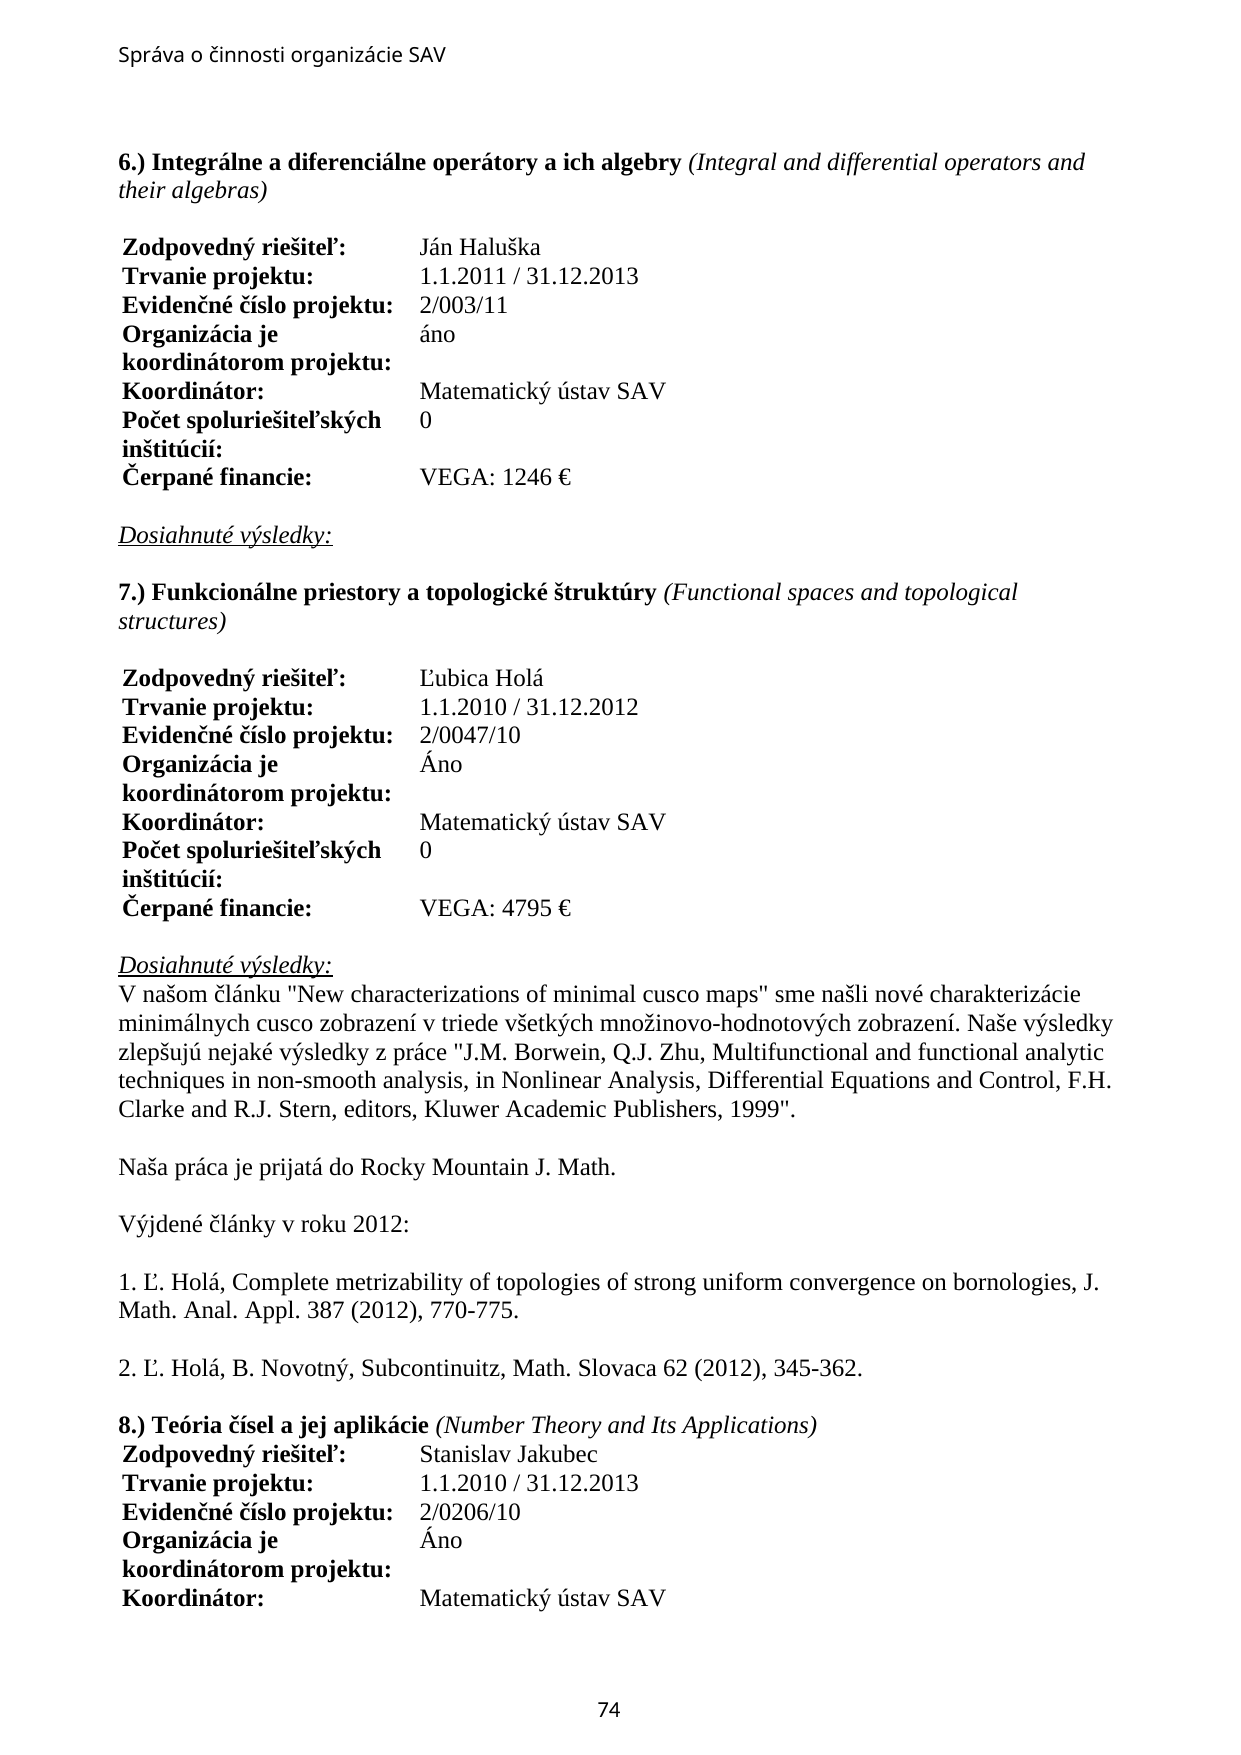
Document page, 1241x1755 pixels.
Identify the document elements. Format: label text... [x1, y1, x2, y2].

table_header Ján Haluška [419, 233, 1122, 261]
table_cell Evidenčné číslo projektu: [122, 290, 419, 319]
table_cell Koordinátor: [122, 1583, 419, 1612]
table_cell Matematický ústav SAV [419, 376, 1122, 405]
text Dosiahnuté výsledky: V našom článku "New characterizations of minimal cusco maps" sme našli nové charakterizácie minimálnych cusco zobrazení v triede všetkých množinovo-hodnotových zobrazení. Naše výsledky zlepšujú nejaké výsledky z práce "J.M. Borwein, Q.J. Zhu, Multifunctional and functional analytic techniques in non-smooth analysis, in Nonlinear Analysis, Differential Equations and Control, F.H. Clarke and R.J. Stern, editors, Kluwer Academic Publishers, 1999". Naša práca je prijatá do Rocky Mountain J. Math. Výjdené články v roku 2012: 1. Ľ. Holá, Complete metrizability of topologies of strong uniform convergence on bornologies, J. Math. Anal. Appl. 387 (2012), 770-775. 2. Ľ. Holá, B. Novotný, Subcontinuitz, Math. Slovaca 62 (2012), 345-362. 8.) Teória čísel a jej aplikácie (Number Theory and Its Applications) [118, 922, 1122, 1439]
table_header Stanislav Jakubec [419, 1439, 1122, 1468]
table_cell VEGA: 4795 € [419, 893, 1122, 922]
table_cell Trvanie projektu: [122, 261, 419, 290]
table_cell Počet spoluriešiteľských inštitúcií: [122, 835, 419, 893]
table_cell Koordinátor: [122, 376, 419, 405]
table_cell Organizácia je koordinátorom projektu: [122, 749, 419, 807]
table_header Zodpovedný riešiteľ: [122, 233, 419, 261]
table_cell 1.1.2010 / 31.12.2013 [419, 1468, 1122, 1497]
table_cell Matematický ústav SAV [419, 807, 1122, 835]
text 6.) Integrálne a diferenciálne operátory a ich algebry (Integral and differential operators and their algebras) [118, 118, 1122, 232]
table_cell Trvanie projektu: [122, 1468, 419, 1497]
table_cell 0 [419, 405, 1122, 462]
table_cell Evidenčné číslo projektu: [122, 720, 419, 749]
table_cell Áno [419, 1525, 1122, 1583]
table_cell Organizácia je koordinátorom projektu: [122, 1525, 419, 1583]
table_cell VEGA: 1246 € [419, 463, 1122, 491]
table_header Zodpovedný riešiteľ: [122, 663, 419, 692]
table_cell Áno [419, 749, 1122, 807]
table_cell 0 [419, 835, 1122, 893]
table_cell Čerpané financie: [122, 463, 419, 491]
table_cell 1.1.2010 / 31.12.2012 [419, 692, 1122, 720]
table_cell Organizácia je koordinátorom projektu: [122, 319, 419, 376]
table_cell 2/003/11 [419, 290, 1122, 319]
table_cell áno [419, 319, 1122, 376]
table_cell 2/0206/10 [419, 1497, 1122, 1525]
text Dosiahnuté výsledky: 7.) Funkcionálne priestory a topologické štruktúry (Functional spaces and topological structures) [118, 491, 1122, 663]
table_cell Počet spoluriešiteľských inštitúcií: [122, 405, 419, 462]
table_cell Koordinátor: [122, 807, 419, 835]
table_cell 1.1.2011 / 31.12.2013 [419, 261, 1122, 290]
table_cell Matematický ústav SAV [419, 1583, 1122, 1612]
table_cell Trvanie projektu: [122, 692, 419, 720]
table_cell Čerpané financie: [122, 893, 419, 922]
table_cell Evidenčné číslo projektu: [122, 1497, 419, 1525]
table_cell 2/0047/10 [419, 720, 1122, 749]
table_header Zodpovedný riešiteľ: [122, 1439, 419, 1468]
table_header Ľubica Holá [419, 663, 1122, 692]
